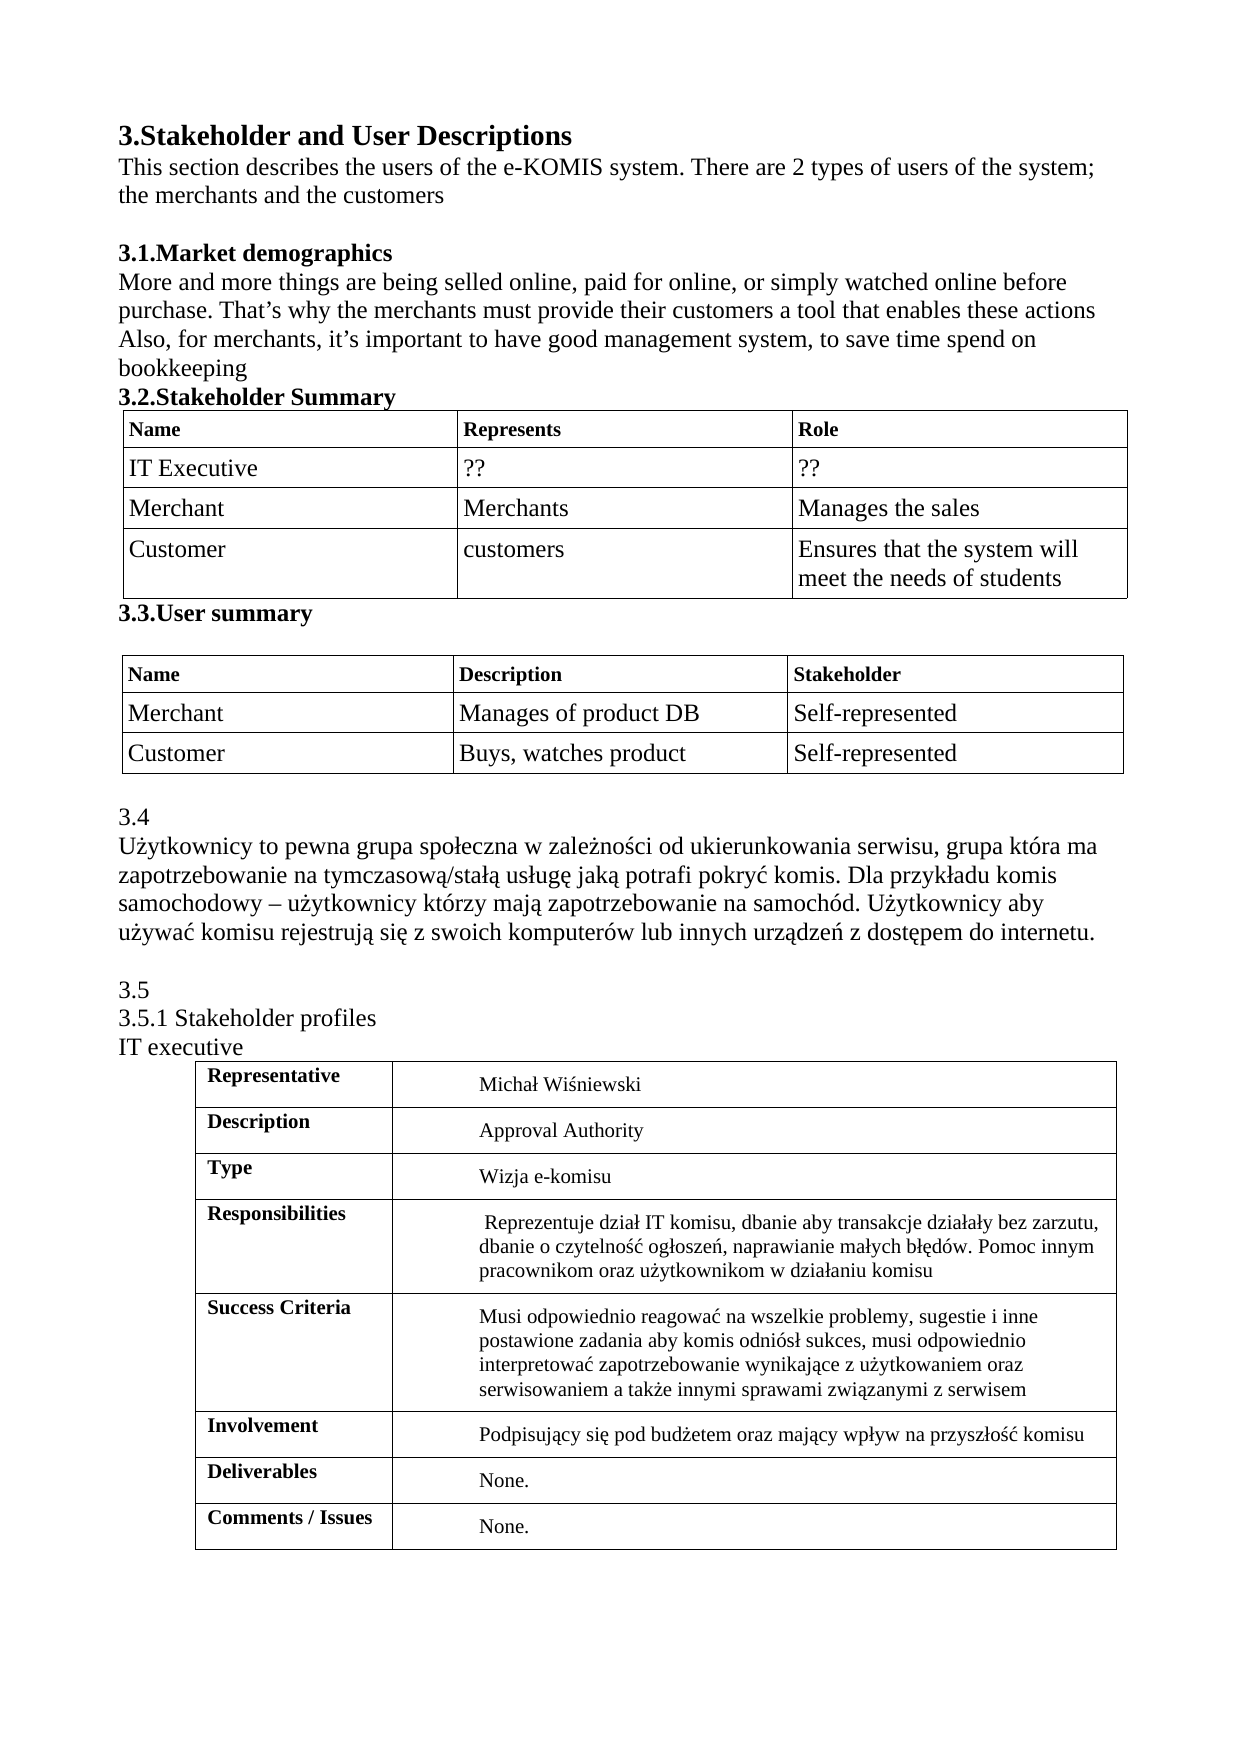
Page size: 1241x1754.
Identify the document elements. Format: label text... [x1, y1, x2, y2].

table_cell Merchant [124, 488, 457, 528]
table_cell Success Criteria [196, 1294, 392, 1411]
table_cell Wizja e-komisu [393, 1154, 1116, 1199]
table_cell Self-represented [788, 733, 1123, 773]
table_cell IT Executive [124, 448, 457, 487]
table_cell Customer [123, 733, 453, 773]
table_cell Involvement [196, 1412, 392, 1457]
table_header Description [454, 656, 787, 691]
list User summary [118, 598, 1122, 627]
table_cell Merchants [458, 488, 792, 528]
table_cell Customer [124, 529, 457, 597]
table_header Role [793, 411, 1127, 446]
text Użytkownicy to pewna grupa społeczna w zależności od ukierunkowania serwisu, grupa która ma zapotrzebowanie na tymczasową/stałą usługę jaką potrafi pokryć komis. Dla przykładu komis samochodowy – użytkownicy którzy mają zapotrzebowanie na samochód. Użytkownicy aby używać komisu rejestrują się z swoich komputerów lub innych urządzeń z dostępem do internetu. [118, 831, 1122, 946]
table_cell Manages of product DB [454, 693, 787, 732]
table_cell Responsibilities [196, 1200, 392, 1293]
text Also, for merchants, it’s important to have good management system, to save time spend on bookkeeping [118, 324, 1122, 382]
text 3.5 [118, 975, 1122, 1003]
table_cell Type [196, 1154, 392, 1199]
table_cell Podpisujący się pod budżetem oraz mający wpływ na przyszłość komisu [393, 1412, 1116, 1457]
table_cell None. [393, 1458, 1116, 1503]
table_header Stakeholder [788, 656, 1123, 691]
text IT executive [118, 1032, 1122, 1061]
table_cell Approval Authority [393, 1108, 1116, 1153]
table_cell Merchant [123, 693, 453, 732]
table_cell Comments / Issues [196, 1504, 392, 1549]
text More and more things are being selled online, paid for online, or simply watched online before purchase. That’s why the merchants must provide their customers a tool that enables these actions [118, 267, 1122, 324]
list Stakeholder and User Descriptions [118, 118, 1122, 152]
table_cell Deliverables [196, 1458, 392, 1503]
table_header Representative [196, 1062, 392, 1107]
table_cell customers [458, 529, 792, 597]
table_cell Ensures that the system will meet the needs of students [793, 529, 1127, 597]
table_header Name [124, 411, 457, 446]
table_cell Buys, watches product [454, 733, 787, 773]
table_header Michał Wiśniewski [393, 1062, 1116, 1107]
table_cell None. [393, 1504, 1116, 1549]
list Market demographics [118, 238, 1122, 267]
list Stakeholder Summary [118, 382, 1122, 410]
table_cell ?? [458, 448, 792, 487]
text This section describes the users of the e-KOMIS system. There are 2 types of users of the system; the merchants and the customers [118, 152, 1122, 209]
table_cell Description [196, 1108, 392, 1153]
table_cell Self-represented [788, 693, 1123, 732]
table_cell Musi odpowiednio reagować na wszelkie problemy, sugestie i inne postawione zadania aby komis odniósł sukces, musi odpowiednio interpretować zapotrzebowanie wynikające z użytkowaniem oraz serwisowaniem a także innymi sprawami związanymi z serwisem [393, 1294, 1116, 1411]
table_cell Reprezentuje dział IT komisu, dbanie aby transakcje działały bez zarzutu, dbanie o czytelność ogłoszeń, naprawianie małych błędów. Pomoc innym pracownikom oraz użytkownikom w działaniu komisu [393, 1200, 1116, 1293]
text 3.4 [118, 802, 1122, 831]
text 3.5.1 Stakeholder profiles [118, 1003, 1122, 1032]
table_cell Manages the sales [793, 488, 1127, 528]
table_cell ?? [793, 448, 1127, 487]
table_header Represents [458, 411, 792, 446]
table_header Name [123, 656, 453, 691]
